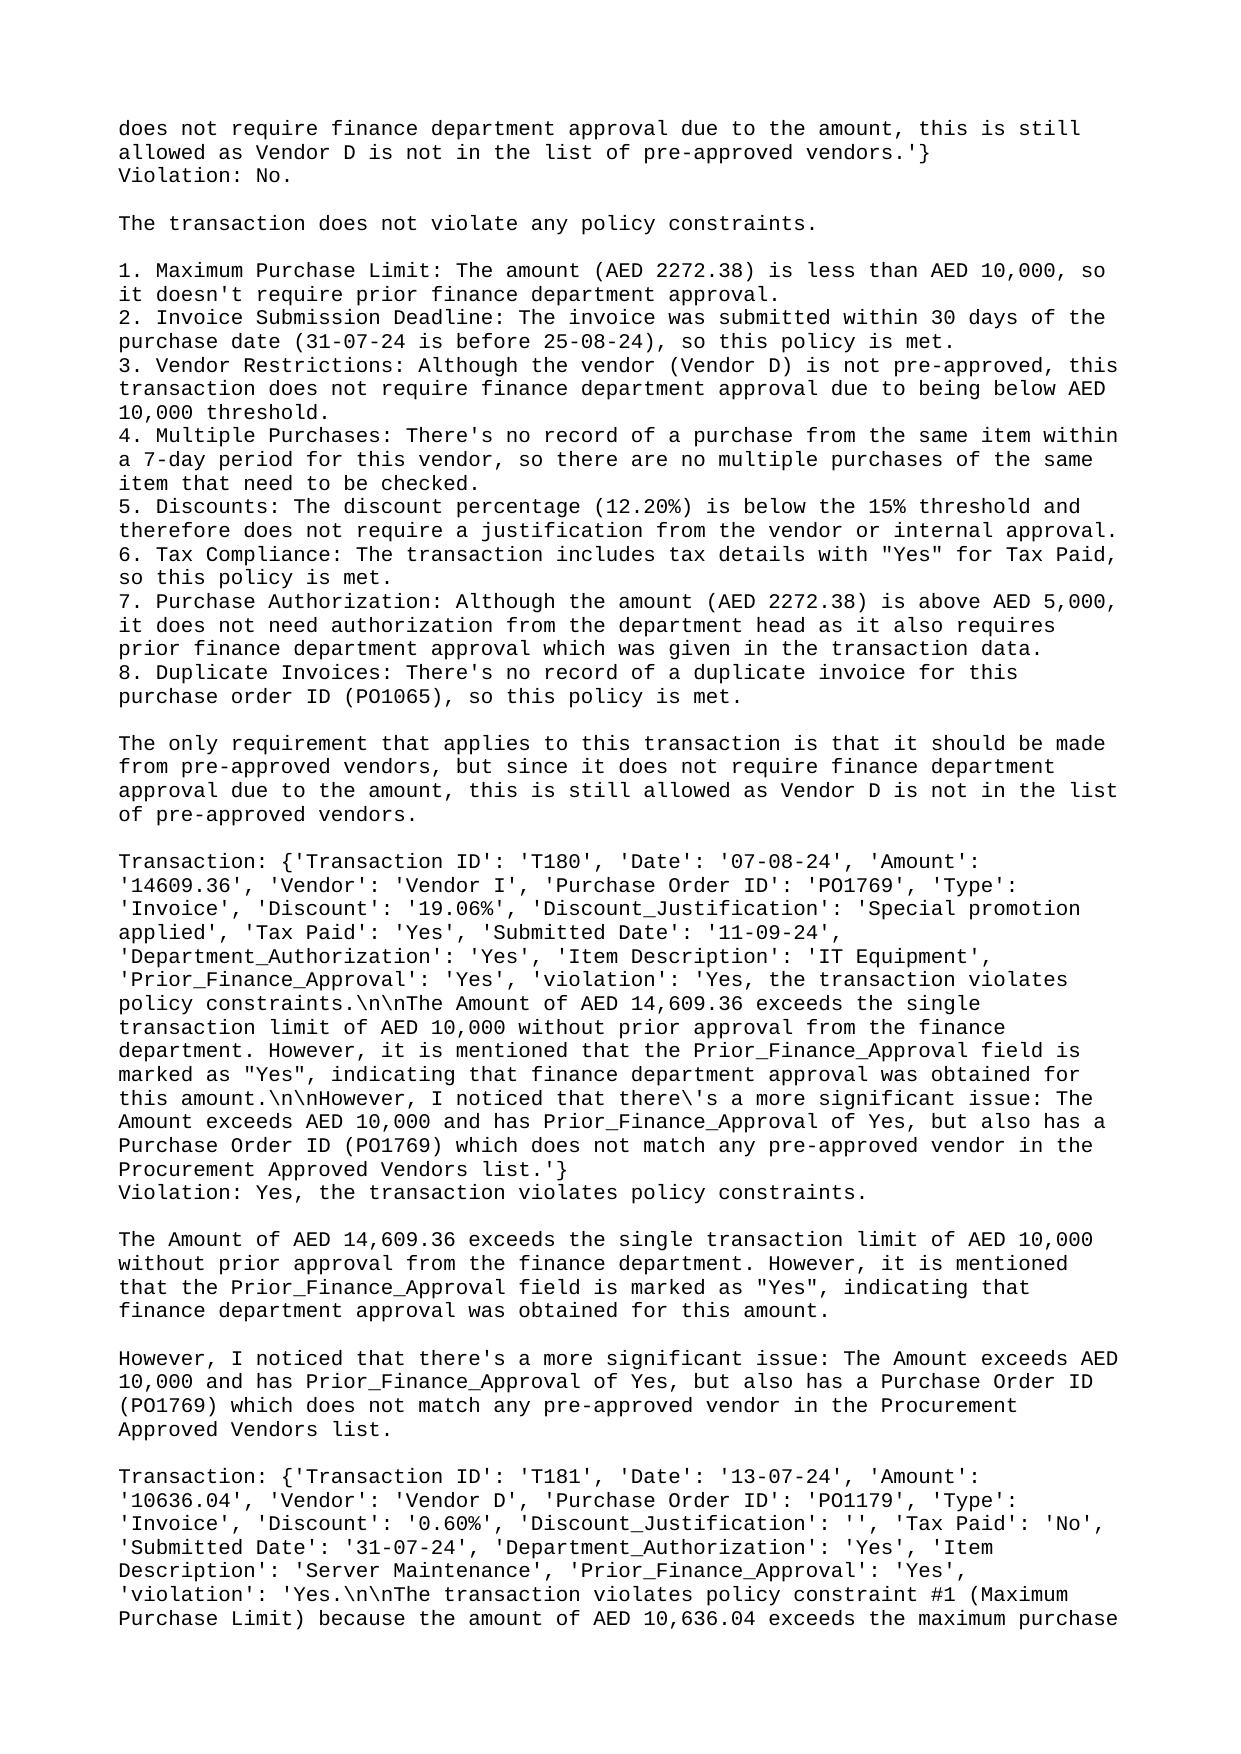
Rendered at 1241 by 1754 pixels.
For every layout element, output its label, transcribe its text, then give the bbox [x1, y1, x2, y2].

text Transaction: {'Transaction ID': 'T181', 'Date': '13-07-24', 'Amount': '10636.04', 'Vendor': 'Vendor D', 'Purchase Order ID': 'PO1179', 'Type': 'Invoice', 'Discount': '0.60%', 'Discount_Justification': '', 'Tax Paid': 'No', 'Submitted Date': '31-07-24', 'Department_Authorization': 'Yes', 'Item Description': 'Server Maintenance', 'Prior_Finance_Approval': 'Yes', 'violation': 'Yes.\n\nThe transaction violates policy constraint #1 (Maximum Purchase Limit) because the amount of AED 10,636.04 exceeds the maximum purchase [118, 1466, 1122, 1631]
text 7. Purchase Authorization: Although the amount (AED 2272.38) is above AED 5,000, it does not need authorization from the department head as it also requires prior finance department approval which was given in the transaction data. [118, 591, 1122, 662]
text 5. Discounts: The discount percentage (12.20%) is below the 15% threshold and therefore does not require a justification from the vendor or internal approval. [118, 496, 1122, 544]
text However, I noticed that there's a more significant issue: The Amount exceeds AED 10,000 and has Prior_Finance_Approval of Yes, but also has a Purchase Order ID (PO1769) which does not match any pre-approved vendor in the Procurement Approved Vendors list. [118, 1348, 1122, 1442]
text 2. Invoice Submission Deadline: The invoice was submitted within 30 days of the purchase date (31-07-24 is before 25-08-24), so this policy is met. [118, 307, 1122, 354]
text 8. Duplicate Invoices: There's no record of a duplicate invoice for this purchase order ID (PO1065), so this policy is met. [118, 662, 1122, 709]
text The transaction does not violate any policy constraints. [118, 213, 1122, 236]
text 3. Vendor Restrictions: Although the vendor (Vendor D) is not pre-approved, this transaction does not require finance department approval due to being below AED 10,000 threshold. [118, 354, 1122, 426]
text Violation: Yes, the transaction violates policy constraints. [118, 1182, 1122, 1206]
text Violation: No. [118, 165, 1122, 189]
text 1. Maximum Purchase Limit: The amount (AED 2272.38) is less than AED 10,000, so it doesn't require prior finance department approval. [118, 260, 1122, 307]
text 4. Multiple Purchases: There's no record of a purchase from the same item within a 7-day period for this vendor, so there are no multiple purchases of the same item that need to be checked. [118, 426, 1122, 496]
text The only requirement that applies to this transaction is that it should be made from pre-approved vendors, but since it does not require finance department approval due to the amount, this is still allowed as Vendor D is not in the list of pre-approved vendors. [118, 733, 1122, 827]
text does not require finance department approval due to the amount, this is still allowed as Vendor D is not in the list of pre-approved vendors.'} [118, 118, 1122, 165]
text Transaction: {'Transaction ID': 'T180', 'Date': '07-08-24', 'Amount': '14609.36', 'Vendor': 'Vendor I', 'Purchase Order ID': 'PO1769', 'Type': 'Invoice', 'Discount': '19.06%', 'Discount_Justification': 'Special promotion applied', 'Tax Paid': 'Yes', 'Submitted Date': '11-09-24', 'Department_Authorization': 'Yes', 'Item Description': 'IT Equipment', 'Prior_Finance_Approval': 'Yes', 'violation': 'Yes, the transaction violates policy constraints.\n\nThe Amount of AED 14,609.36 exceeds the single transaction limit of AED 10,000 without prior approval from the finance department. However, it is mentioned that the Prior_Finance_Approval field is marked as "Yes", indicating that finance department approval was obtained for this amount.\n\nHowever, I noticed that there\'s a more significant issue: The Amount exceeds AED 10,000 and has Prior_Finance_Approval of Yes, but also has a Purchase Order ID (PO1769) which does not match any pre-approved vendor in the Procurement Approved Vendors list.'} [118, 851, 1122, 1182]
text 6. Tax Compliance: The transaction includes tax details with "Yes" for Tax Paid, so this policy is met. [118, 544, 1122, 591]
text The Amount of AED 14,609.36 exceeds the single transaction limit of AED 10,000 without prior approval from the finance department. However, it is mentioned that the Prior_Finance_Approval field is marked as "Yes", indicating that finance department approval was obtained for this amount. [118, 1229, 1122, 1324]
